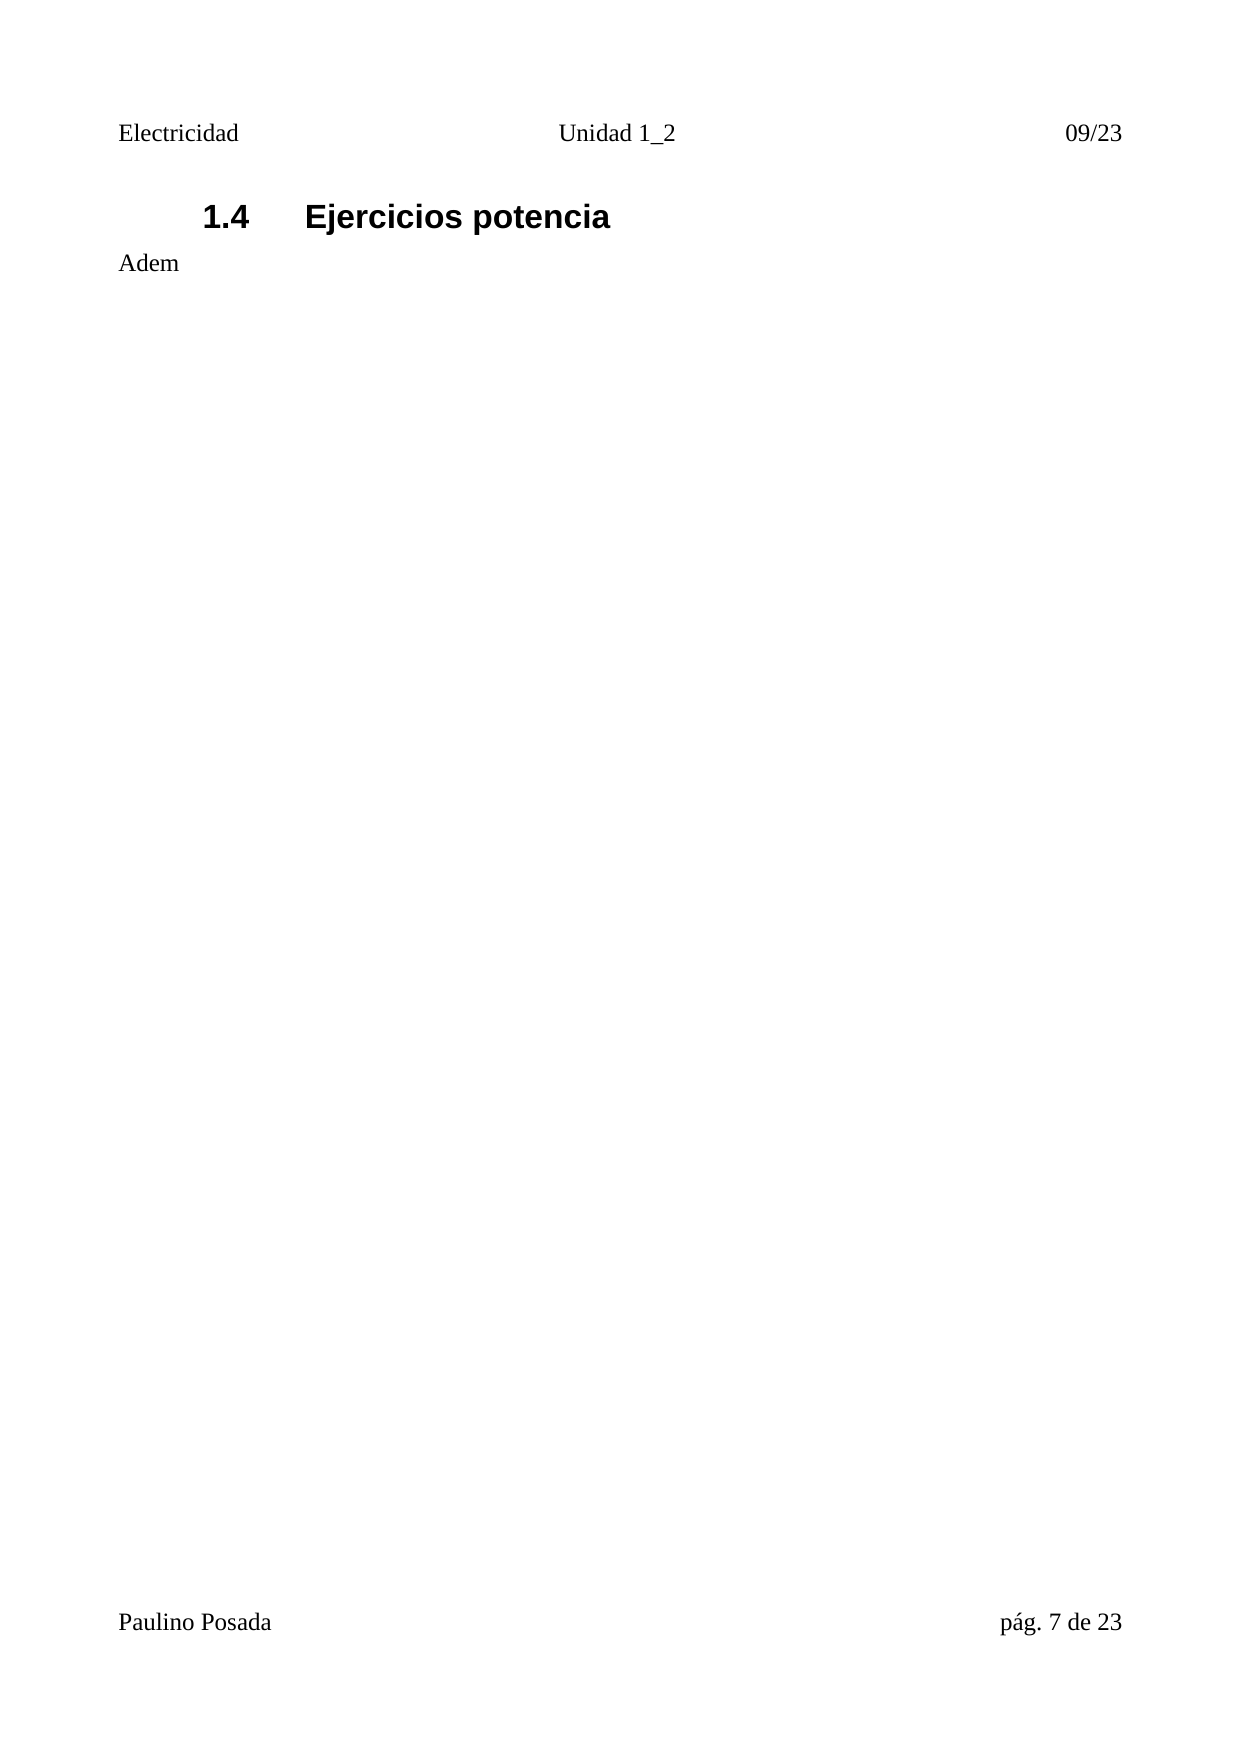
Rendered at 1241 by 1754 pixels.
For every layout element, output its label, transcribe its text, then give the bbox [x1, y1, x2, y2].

text Adem [118, 248, 1122, 277]
subtitle Ejercicios potencia [193, 197, 1122, 236]
